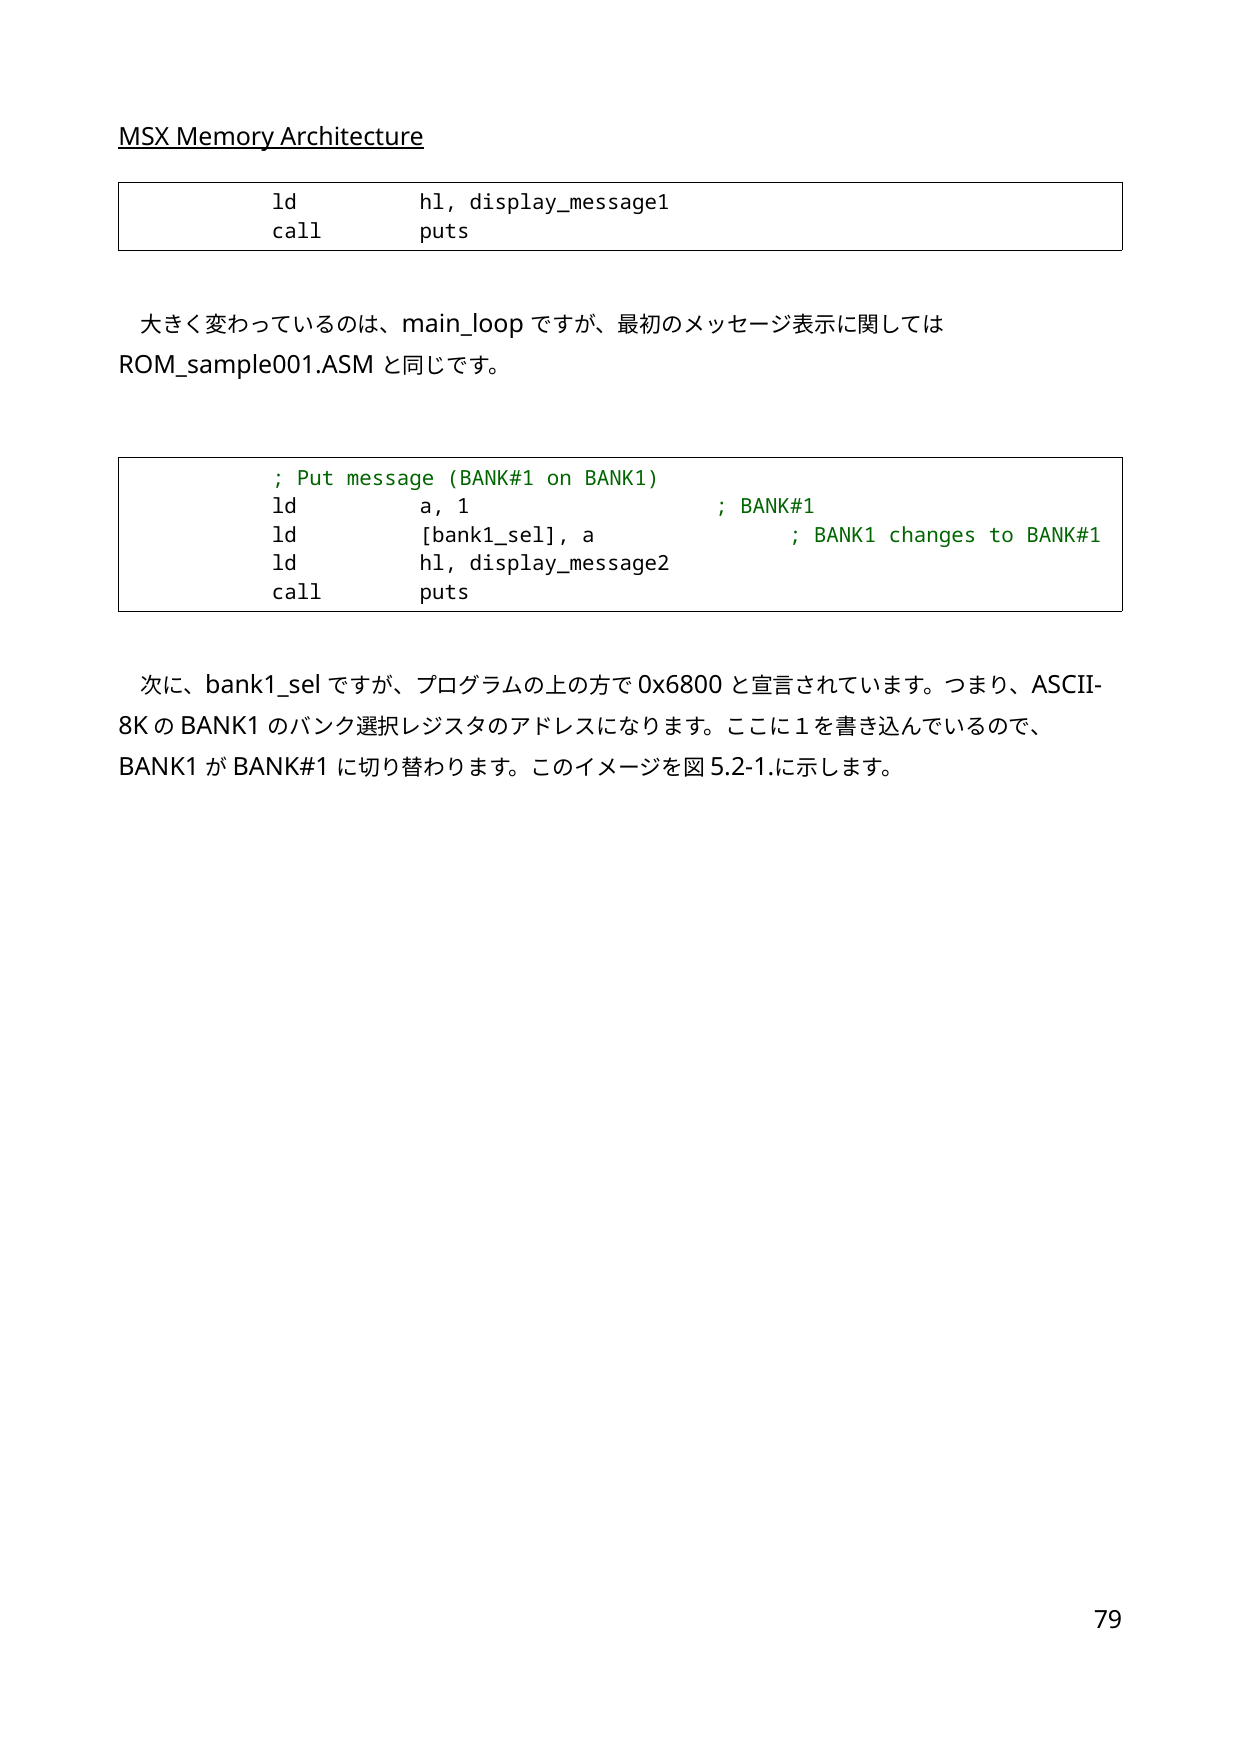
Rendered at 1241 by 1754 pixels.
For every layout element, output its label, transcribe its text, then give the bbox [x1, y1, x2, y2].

text 次に、bank1_sel ですが、プログラムの上の方で 0x6800 と宣言されています。つまり、ASCII-8Kの BANK1 のバンク選択レジスタのアドレスになります。ここに１を書き込んでいるので、BANK1 が BANK#1 に切り替わります。このイメージを図5.2-1.に示します。 [118, 667, 1122, 782]
text 大きく変わっているのは、main_loop ですが、最初のメッセージ表示に関しては ROM_sample001.ASM と同じです。 [118, 306, 1122, 381]
table_header ; Put message (BANK#1 on BANK1) ld a, 1 ; BANK#1 ld [bank1_sel], a ; BANK1 changes to BANK#1 ld hl, display_message2 call puts [119, 458, 1122, 611]
table_header ld hl, display_message1 call puts [119, 183, 1122, 250]
